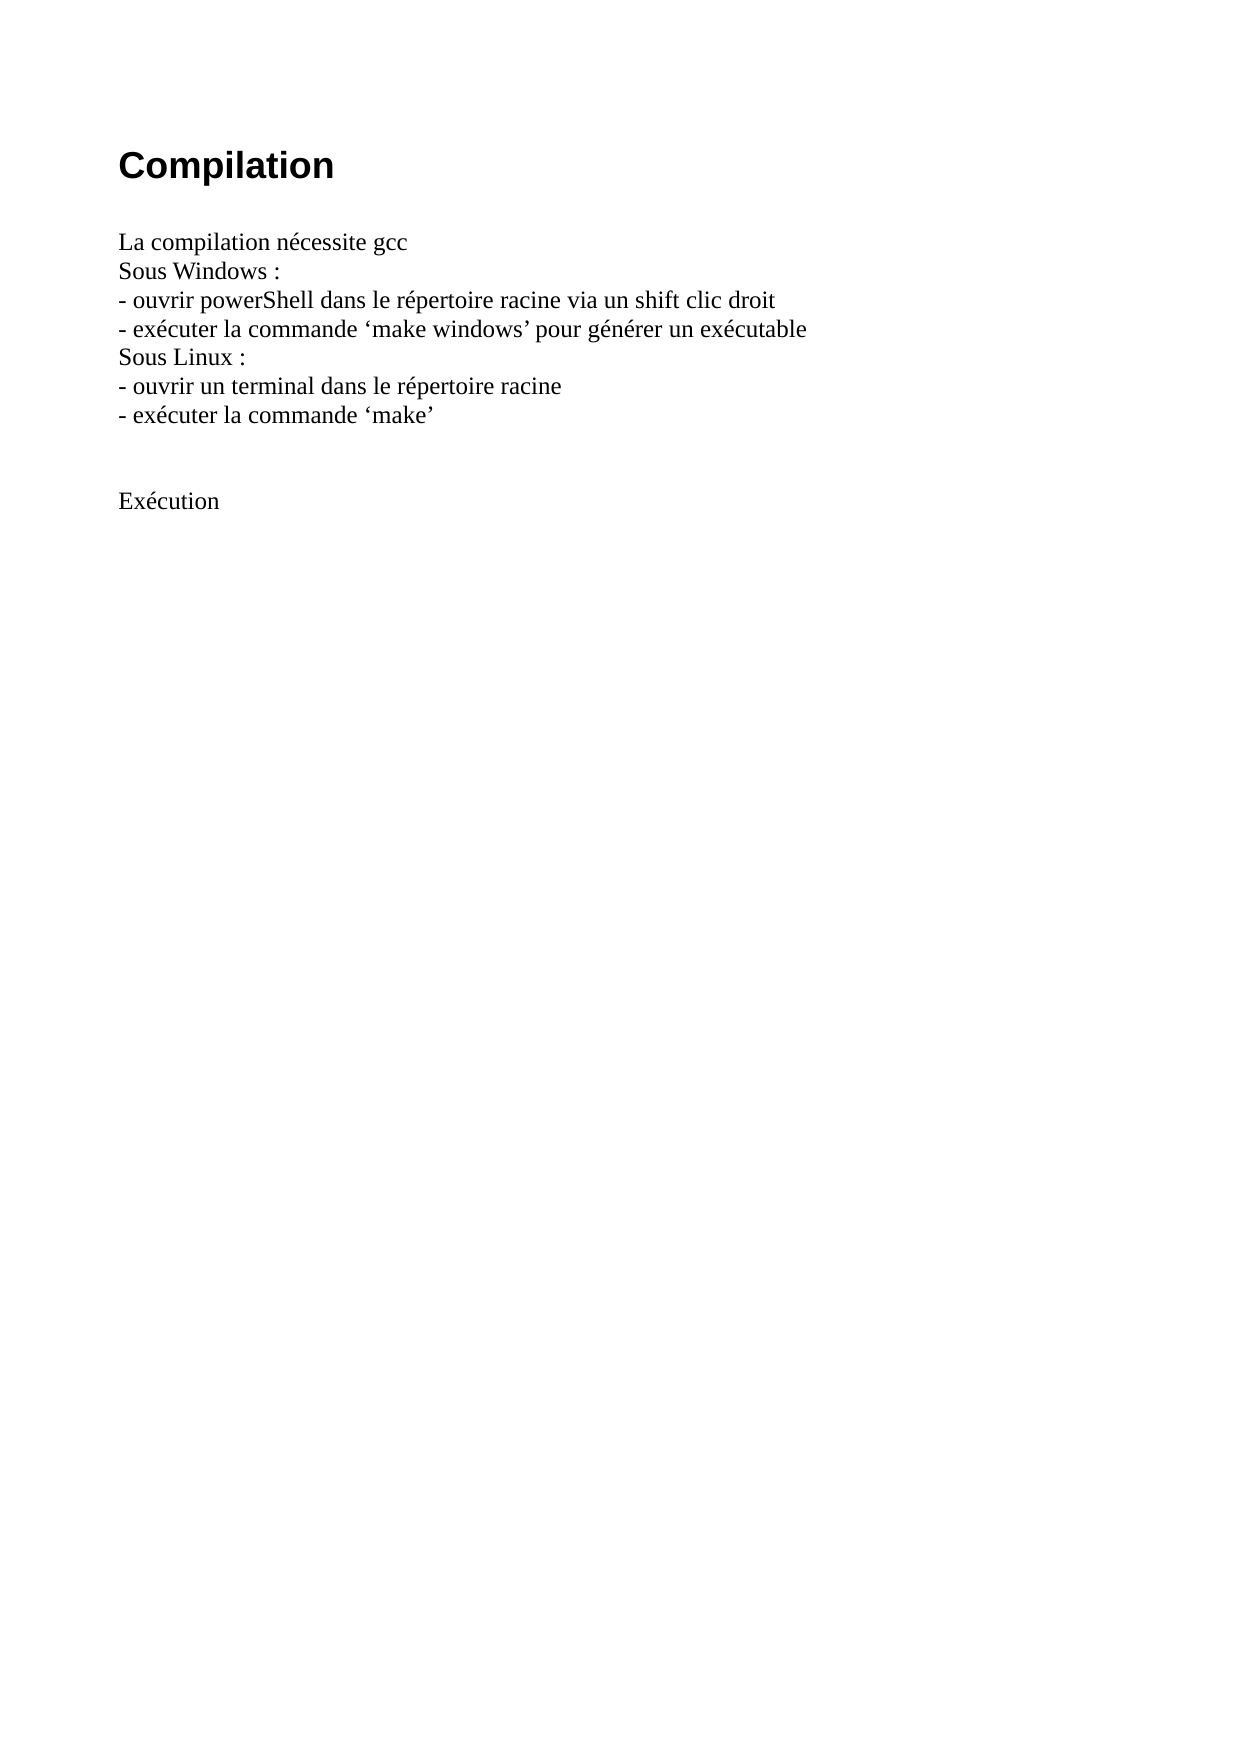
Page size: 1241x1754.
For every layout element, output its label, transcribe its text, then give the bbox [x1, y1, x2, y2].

text - exécuter la commande ‘make windows’ pour générer un exécutable [118, 314, 1122, 342]
text - ouvrir powerShell dans le répertoire racine via un shift clic droit [118, 285, 1122, 314]
text Sous Windows : [118, 256, 1122, 285]
text Sous Linux : [118, 342, 1122, 371]
text - ouvrir un terminal dans le répertoire racine [118, 371, 1122, 400]
subtitle Compilation [118, 143, 1122, 186]
text La compilation nécessite gcc [118, 227, 1122, 256]
text Exécution [118, 486, 1122, 515]
text - exécuter la commande ‘make’ [118, 400, 1122, 429]
